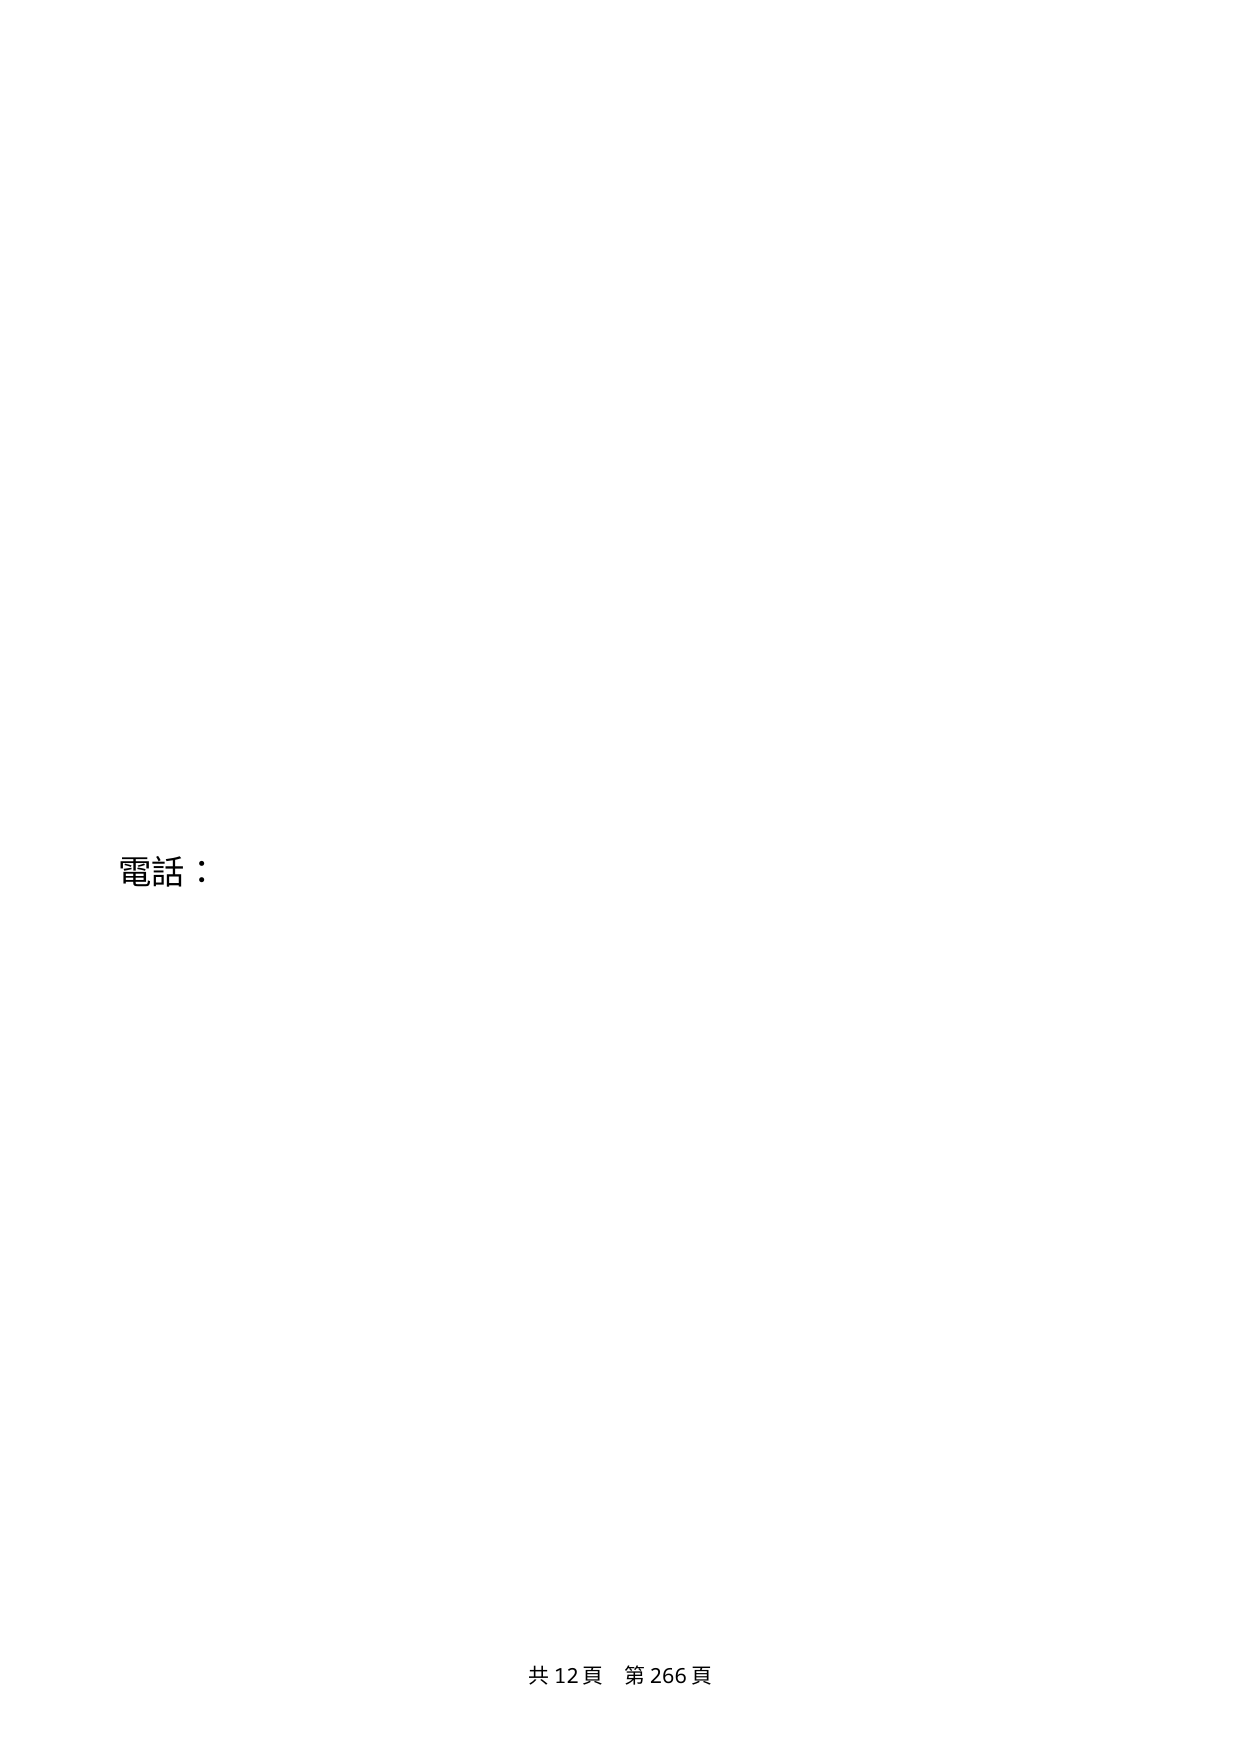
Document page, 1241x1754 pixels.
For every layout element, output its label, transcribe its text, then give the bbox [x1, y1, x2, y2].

text 電話： [118, 828, 1122, 891]
